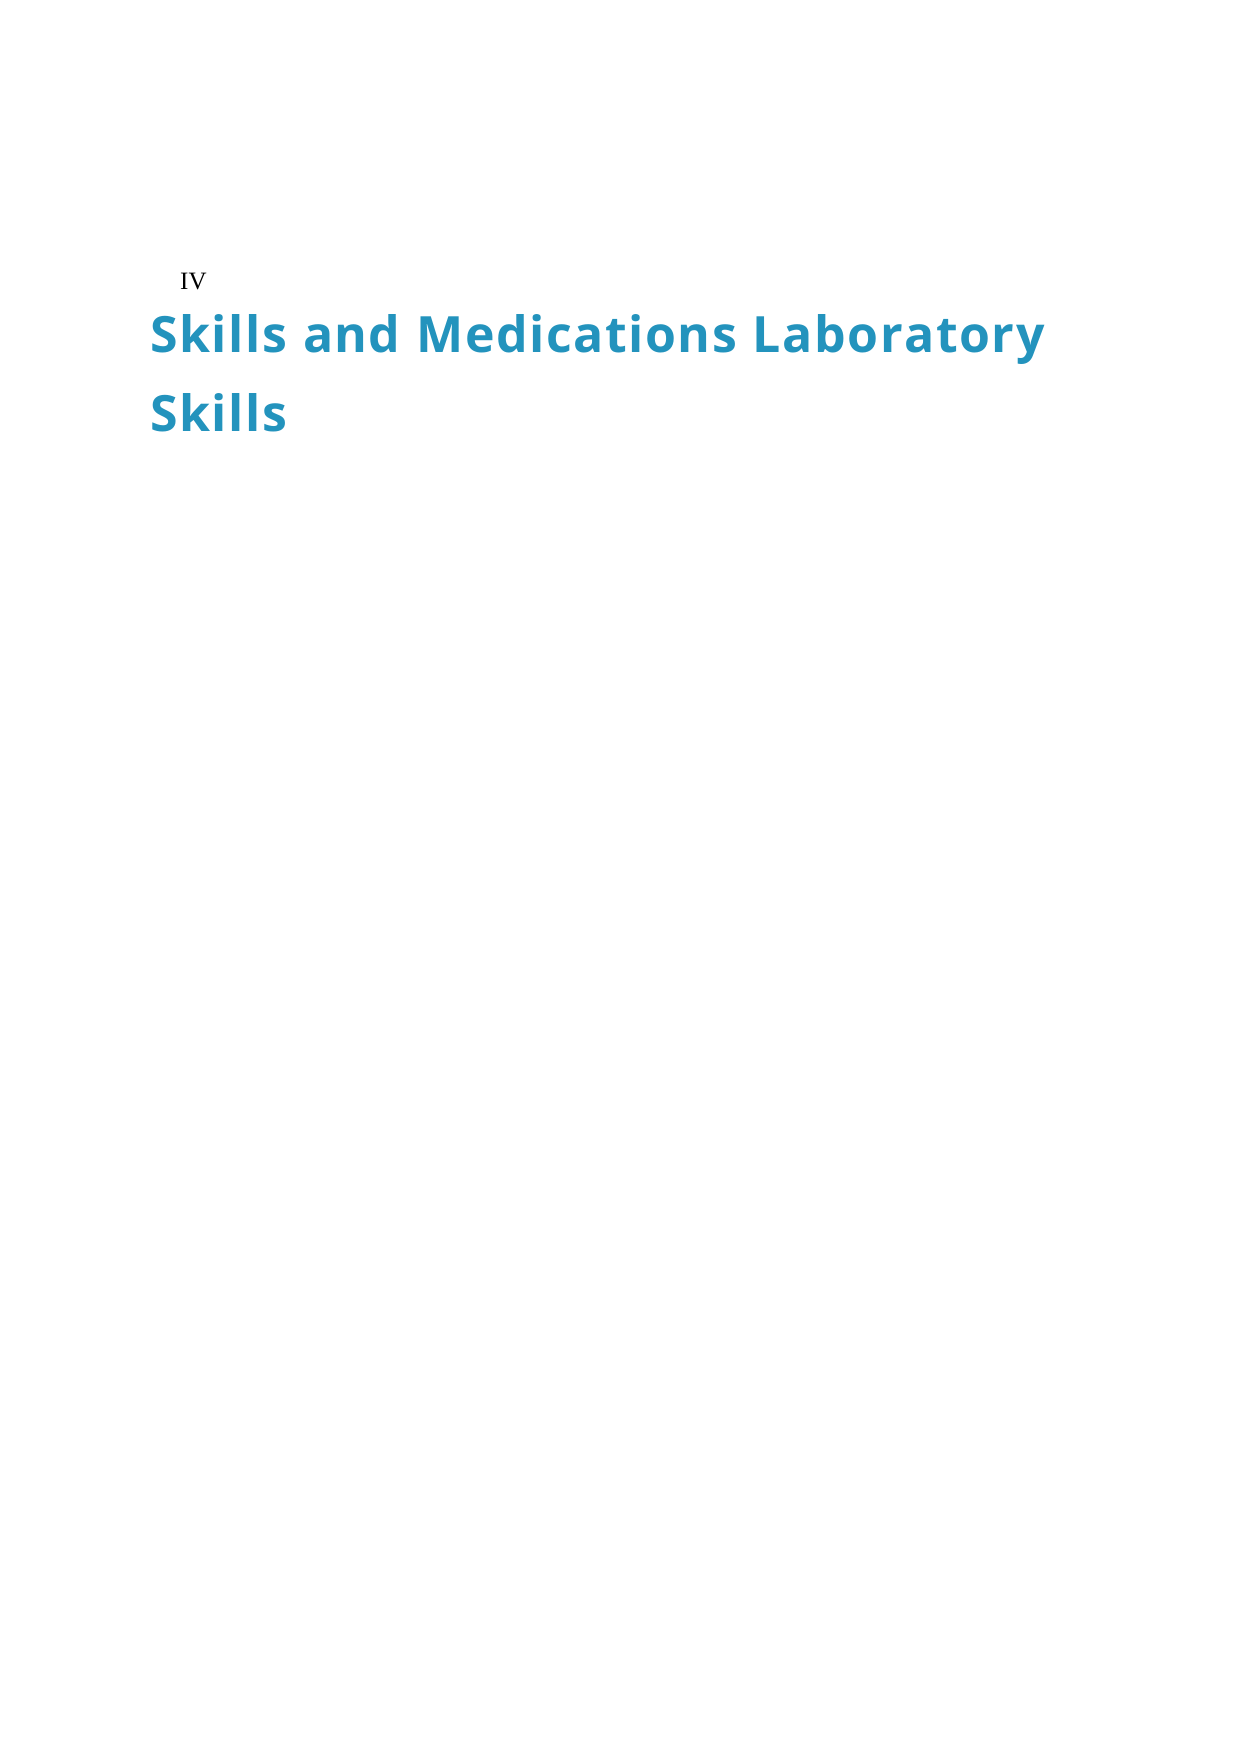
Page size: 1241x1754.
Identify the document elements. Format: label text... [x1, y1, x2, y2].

subtitle Skills and Medications Laboratory Skills [150, 299, 1090, 446]
text IV [150, 266, 1090, 295]
